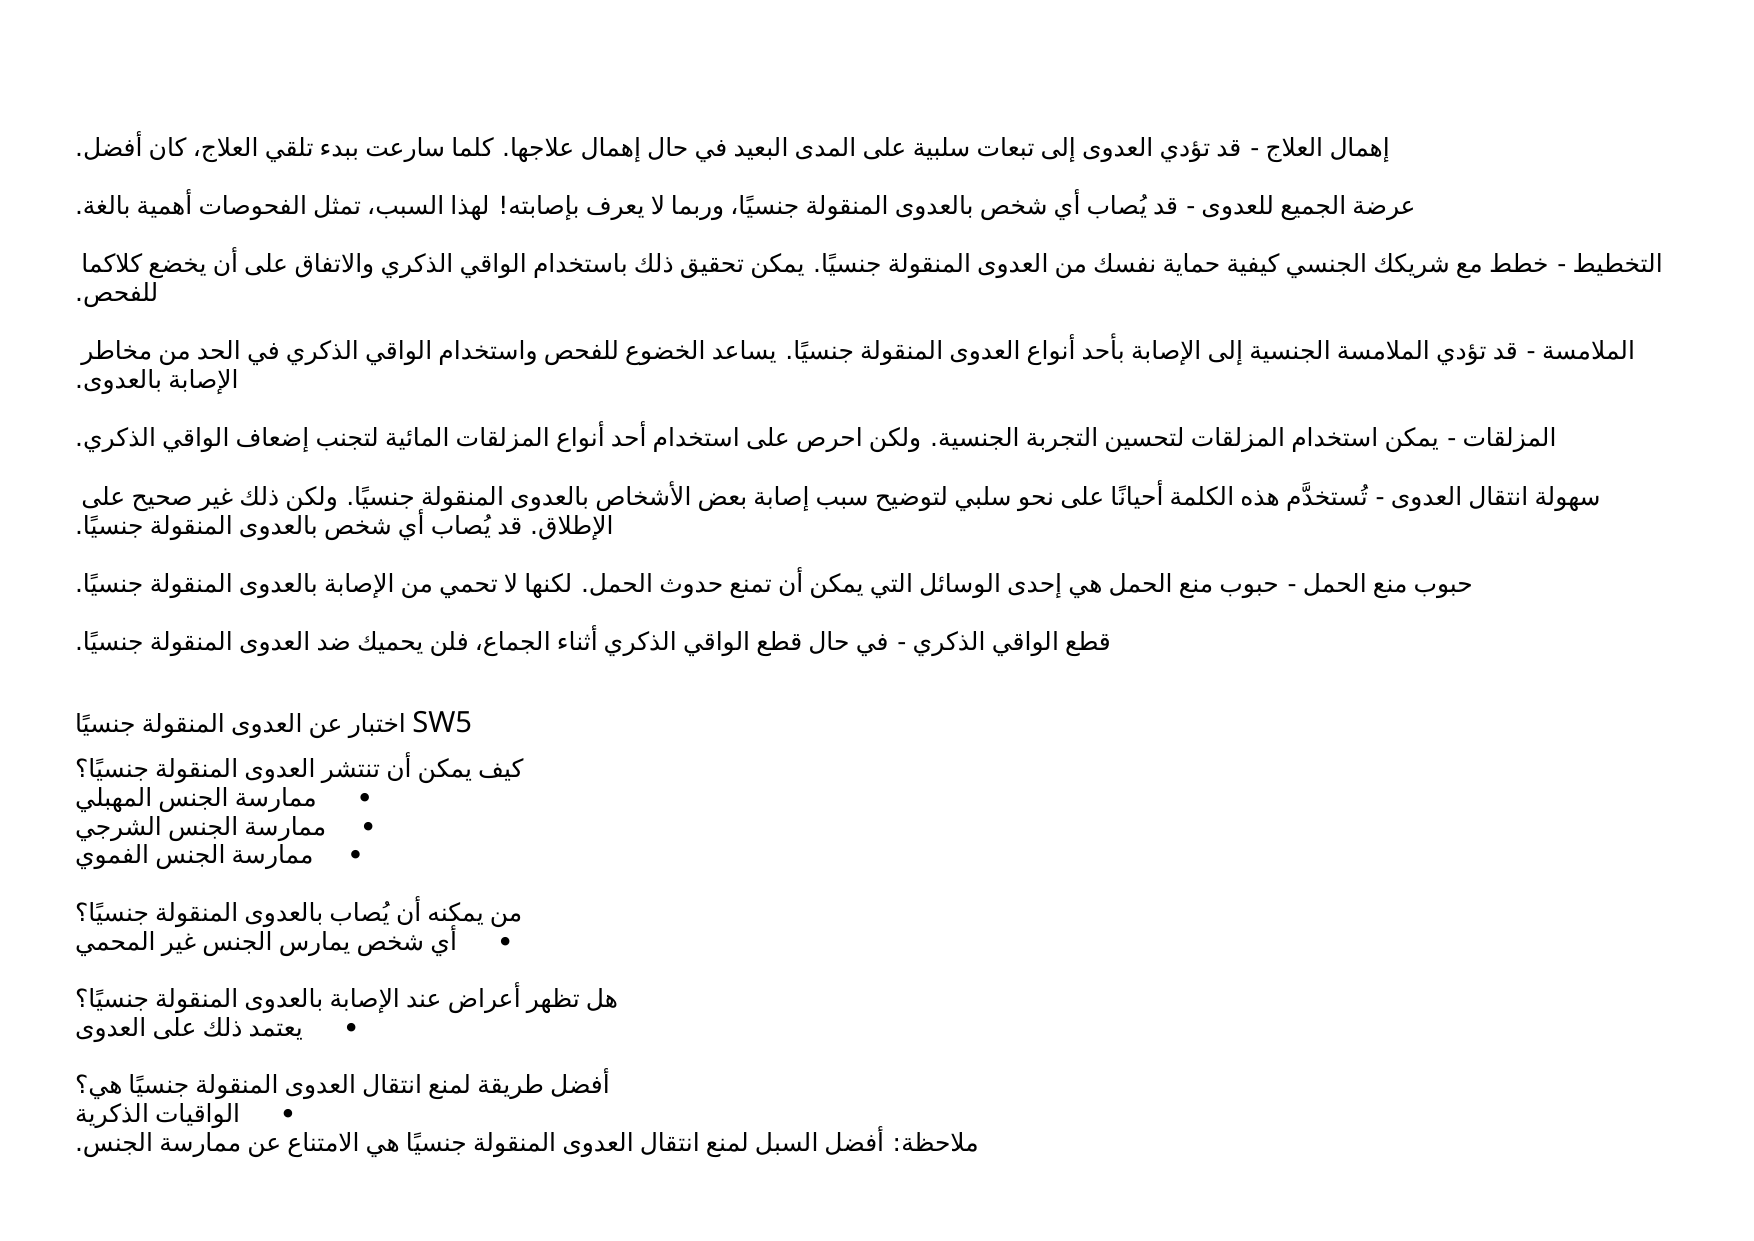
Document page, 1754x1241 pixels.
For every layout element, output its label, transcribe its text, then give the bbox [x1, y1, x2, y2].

text أفضل طريقة لمنع انتقال العدوى المنقولة جنسيًا هي؟ [75, 1071, 1679, 1099]
text المزلقات - يمكن استخدام المزلقات لتحسين التجربة الجنسية. ولكن احرص على استخدام أحد أنواع المزلقات المائية لتجنب إضعاف الواقي الذكري. [75, 423, 1679, 453]
text حبوب منع الحمل - حبوب منع الحمل هي إحدى الوسائل التي يمكن أن تمنع حدوث الحمل. لكنها لا تحمي من الإصابة بالعدوى المنقولة جنسيًا. [75, 569, 1679, 598]
list الواقيات الذكرية [75, 1099, 1641, 1128]
subtitle SW5 اختبار عن العدوى المنقولة جنسيًا [75, 702, 1679, 741]
list ممارسة الجنس المهبلي [75, 783, 1641, 812]
text الملامسة - قد تؤدي الملامسة الجنسية إلى الإصابة بأحد أنواع العدوى المنقولة جنسيًا. يساعد الخضوع للفحص واستخدام الواقي الذكري في الحد من مخاطر الإصابة بالعدوى. [75, 336, 1679, 395]
text ملاحظة: أفضل السبل لمنع انتقال العدوى المنقولة جنسيًا هي الامتناع عن ممارسة الجنس. [75, 1128, 1679, 1157]
list أي شخص يمارس الجنس غير المحمي [75, 927, 1641, 956]
list يعتمد ذلك على العدوى [75, 1013, 1641, 1042]
text التخطيط - خطط مع شريكك الجنسي كيفية حماية نفسك من العدوى المنقولة جنسيًا. يمكن تحقيق ذلك باستخدام الواقي الذكري والاتفاق على أن يخضع كلاكما للفحص. [75, 249, 1679, 307]
text قطع الواقي الذكري - في حال قطع الواقي الذكري أثناء الجماع، فلن يحميك ضد العدوى المنقولة جنسيًا. [75, 627, 1679, 656]
list ممارسة الجنس الفموي [75, 841, 1641, 869]
text هل تظهر أعراض عند الإصابة بالعدوى المنقولة جنسيًا؟ [75, 984, 1679, 1013]
text إهمال العلاج - قد تؤدي العدوى إلى تبعات سلبية على المدى البعيد في حال إهمال علاجها. كلما سارعت ببدء تلقي العلاج، كان أفضل. [75, 133, 1679, 162]
list ممارسة الجنس الشرجي [75, 812, 1641, 841]
text عرضة الجميع للعدوى - قد يُصاب أي شخص بالعدوى المنقولة جنسيًا، وربما لا يعرف بإصابته! لهذا السبب، تمثل الفحوصات أهمية بالغة. [75, 191, 1679, 220]
text من يمكنه أن يُصاب بالعدوى المنقولة جنسيًا؟ [75, 898, 1679, 927]
text كيف يمكن أن تنتشر العدوى المنقولة جنسيًا؟ [75, 754, 1679, 783]
text سهولة انتقال العدوى - تُستخدَّم هذه الكلمة أحيانًا على نحو سلبي لتوضيح سبب إصابة بعض الأشخاص بالعدوى المنقولة جنسيًا. ولكن ذلك غير صحيح على الإطلاق. قد يُصاب أي شخص بالعدوى المنقولة جنسيًا. [75, 482, 1679, 540]
